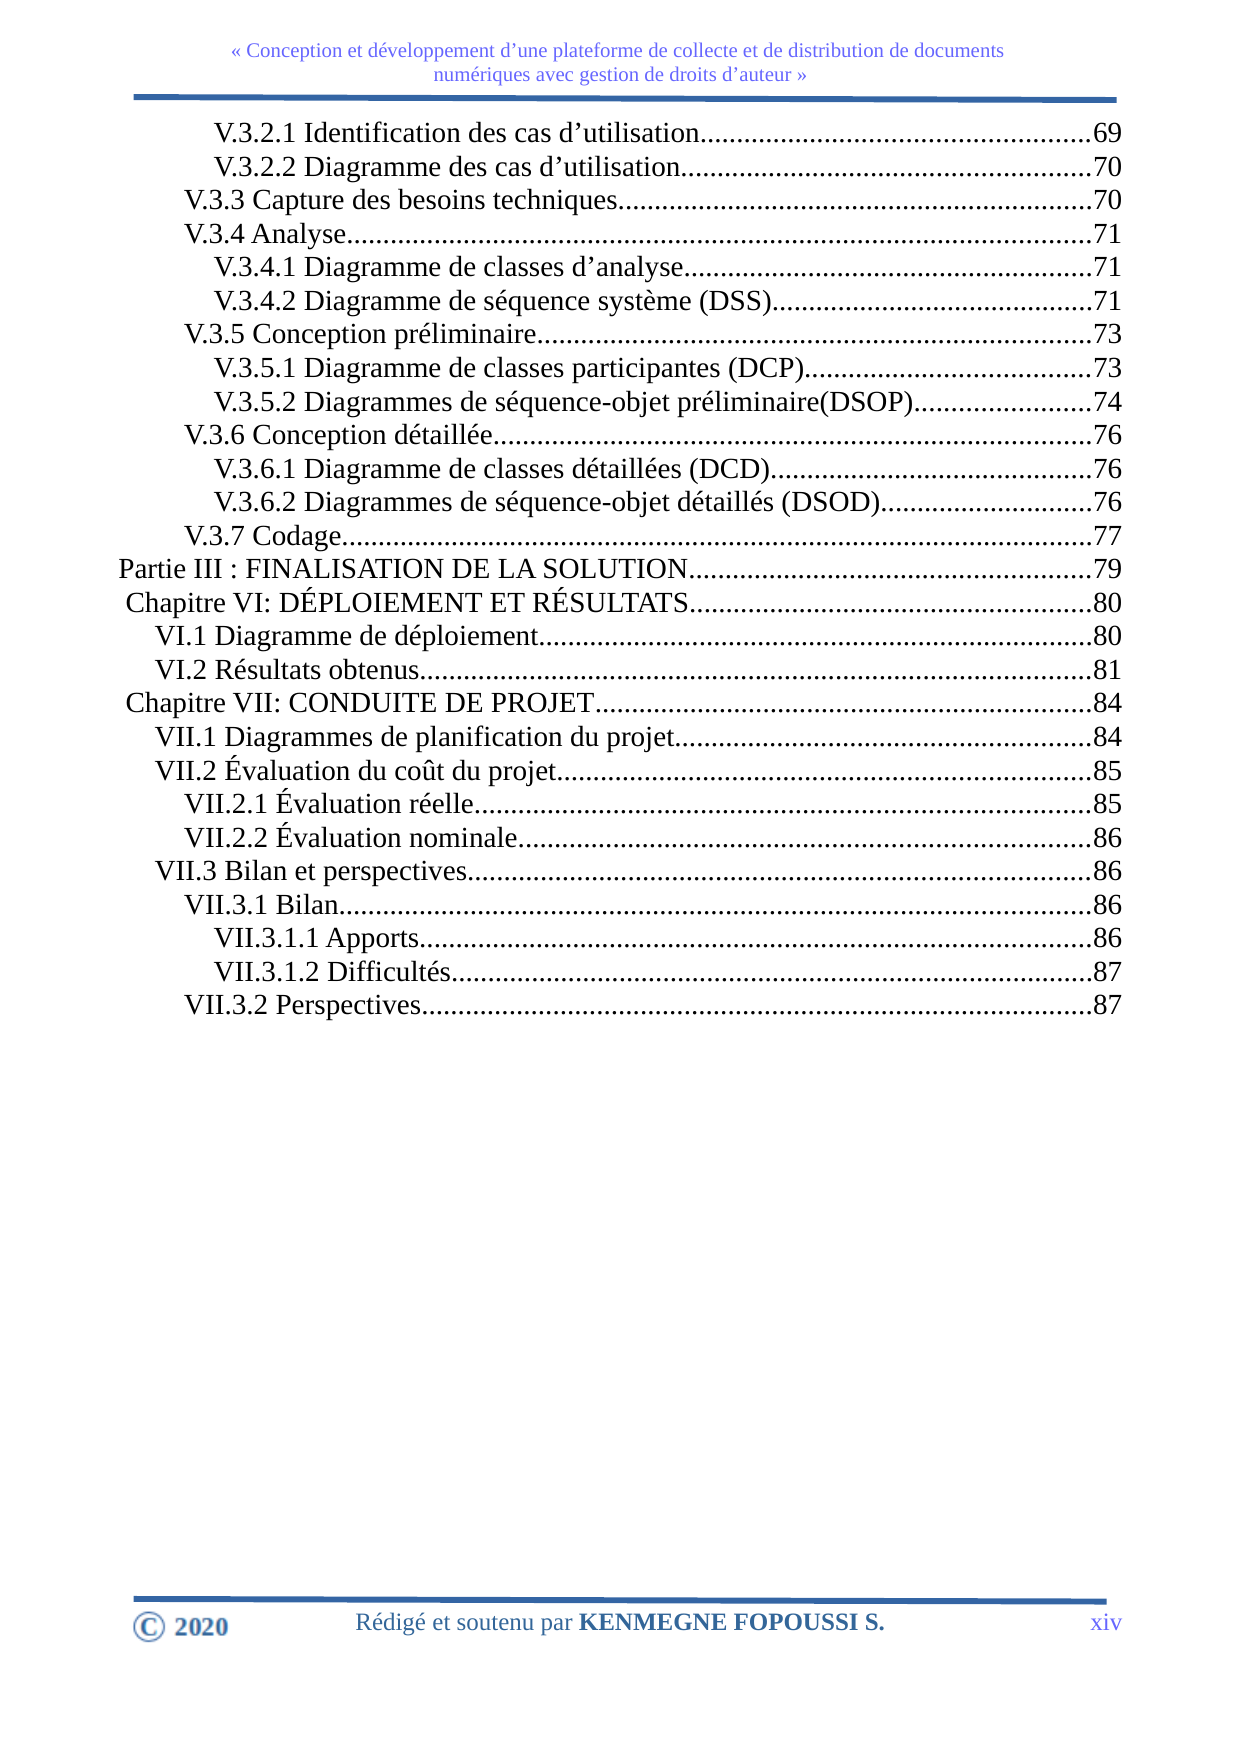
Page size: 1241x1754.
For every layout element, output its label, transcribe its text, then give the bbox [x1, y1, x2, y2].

text V.3.6.1 Diagramme de classes détaillées (DCD) 76 [207, 451, 1122, 484]
text V.3.5.2 Diagrammes de séquence-objet préliminaire(DSOP) 74 [207, 384, 1122, 417]
text V.3.6 Conception détaillée 76 [177, 417, 1122, 451]
text VI.2 Résultats obtenus 81 [148, 652, 1122, 686]
text V.3.4.1 Diagramme de classes d’analyse 71 [207, 249, 1122, 283]
text VII.3 Bilan et perspectives 86 [148, 853, 1122, 887]
text VI.1 Diagramme de déploiement 80 [148, 618, 1122, 652]
text V.3.4.2 Diagramme de séquence système (DSS) 71 [207, 283, 1122, 317]
text V.3.5 Conception préliminaire 73 [177, 317, 1122, 350]
text V.3.2.1 Identification des cas d’utilisation 69 [207, 115, 1122, 149]
text VII.1 Diagrammes de planification du projet 84 [148, 719, 1122, 753]
text Partie III : FINALISATION DE LA SOLUTION 79 [118, 551, 1122, 585]
text VII.3.1.1 Apports 86 [207, 920, 1122, 954]
text VII.3.1.2 Difficultés 87 [207, 954, 1122, 987]
text V.3.7 Codage 77 [177, 518, 1122, 551]
text V.3.3 Capture des besoins techniques 70 [177, 182, 1122, 216]
text V.3.6.2 Diagrammes de séquence-objet détaillés (DSOD) 76 [207, 484, 1122, 518]
text V.3.5.1 Diagramme de classes participantes (DCP) 73 [207, 350, 1122, 384]
text VII.3.2 Perspectives 87 [177, 987, 1122, 1021]
text V.3.2.2 Diagramme des cas d’utilisation 70 [207, 149, 1122, 182]
text Chapitre VII: CONDUITE DE PROJET 84 [118, 686, 1122, 719]
text Chapitre VI: DÉPLOIEMENT ET RÉSULTATS 80 [118, 585, 1122, 618]
text VII.2.2 Évaluation nominale 86 [177, 820, 1122, 853]
picture [126, 1604, 231, 1647]
text VII.3.1 Bilan 86 [177, 887, 1122, 920]
text VII.2 Évaluation du coût du projet 85 [148, 753, 1122, 786]
text VII.2.1 Évaluation réelle 85 [177, 786, 1122, 820]
text V.3.4 Analyse 71 [177, 216, 1122, 249]
